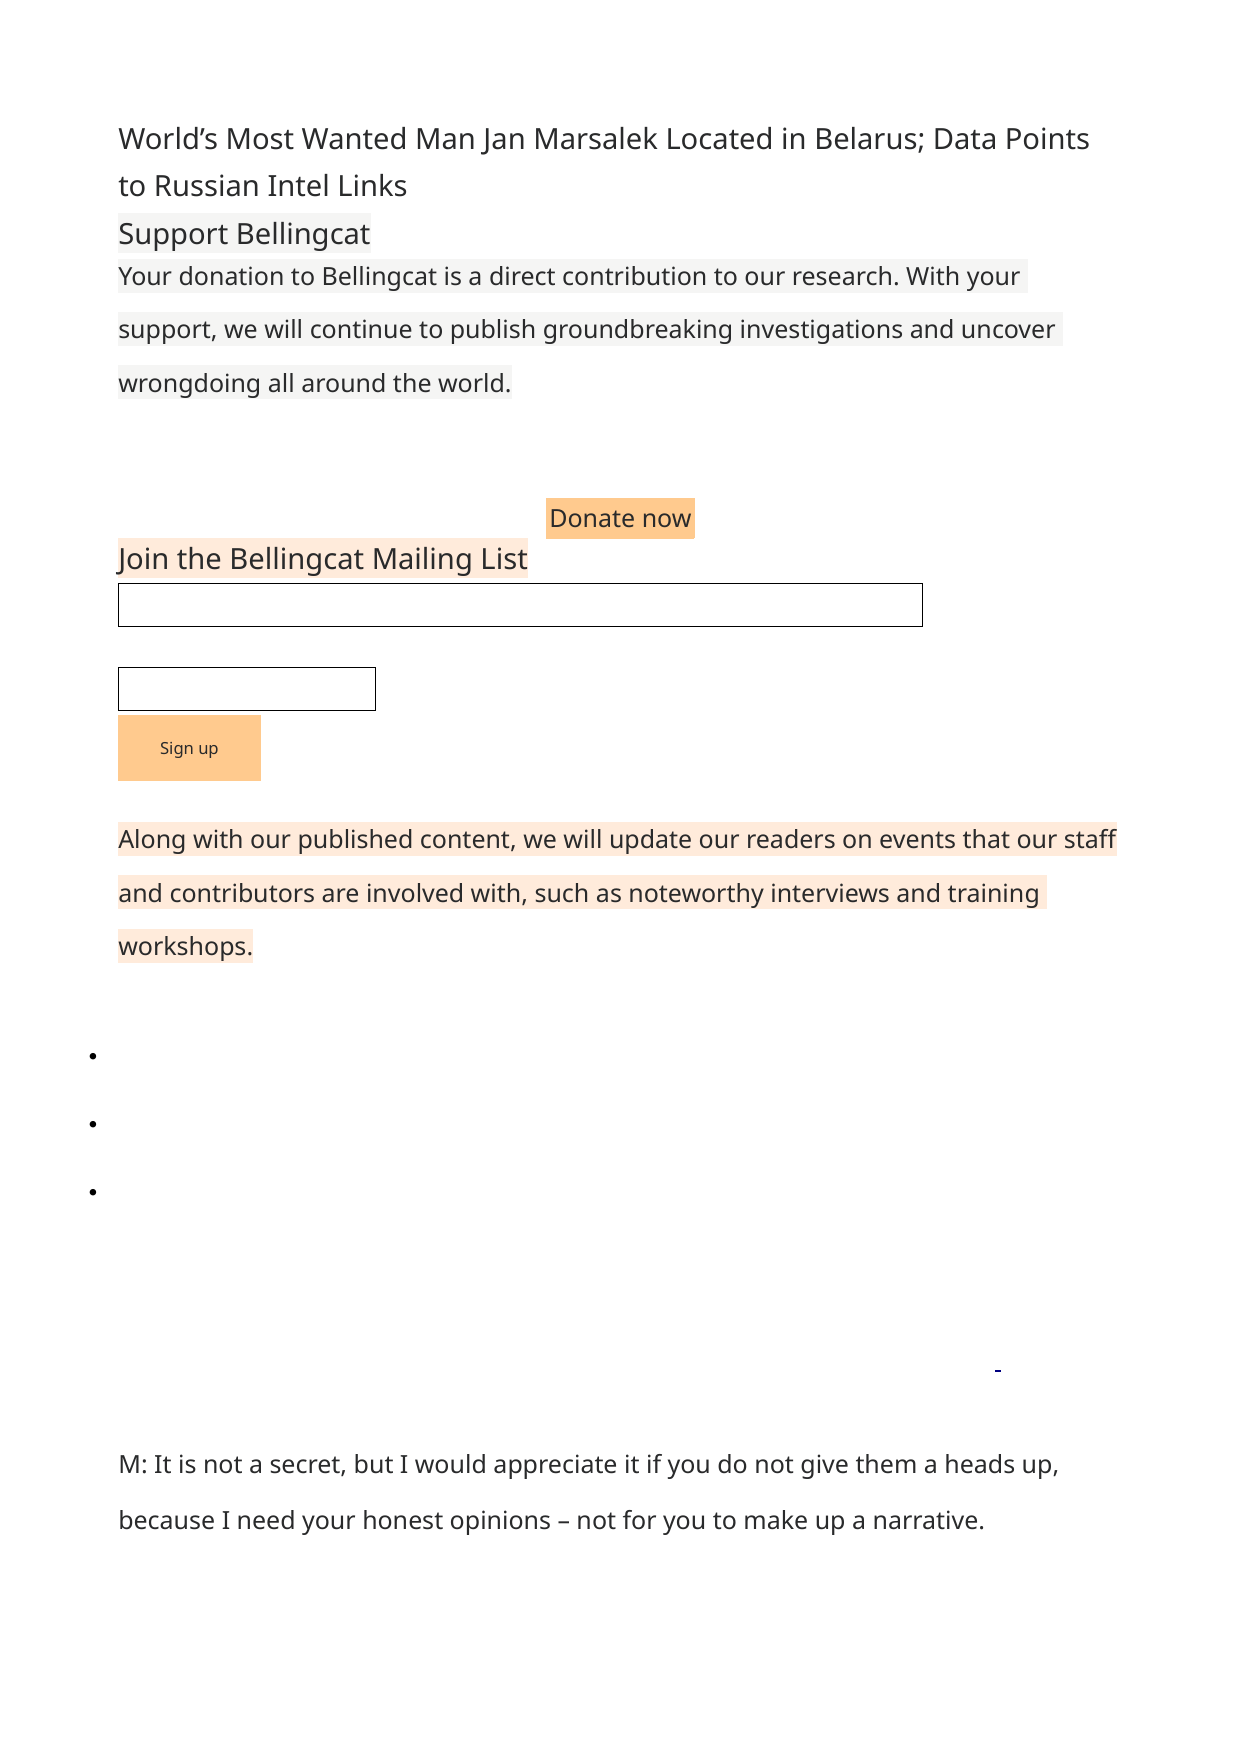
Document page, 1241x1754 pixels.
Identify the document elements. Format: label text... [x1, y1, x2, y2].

list About [118, 1107, 1122, 1141]
text Along with our published content, we will update our readers on events that our staff and contributors are involved with, such as noteworthy interviews and training workshops. [118, 822, 1122, 963]
list Contact [118, 1175, 1122, 1209]
subtitle World’s Most Wanted Man Jan Marsalek Located in Belarus; Data Points to Russian Intel Links [118, 118, 1122, 205]
list Contributors [118, 1038, 1122, 1072]
subtitle Join the Bellingcat Mailing List [118, 538, 1122, 578]
text Your donation to Bellingcat is a direct contribution to our research. With your support, we will continue to publish groundbreaking investigations and uncover wrongdoing all around the world. [118, 258, 1122, 399]
text © 2020 Bellingcat [118, 1378, 1122, 1412]
text Donate now [118, 456, 1122, 538]
subtitle Support Bellingcat [118, 213, 1122, 253]
text M: It is not a secret, but I would appreciate it if you do not give them a heads up, because I need your honest opinions – not for you to make up a narrative. [118, 1446, 1122, 1536]
